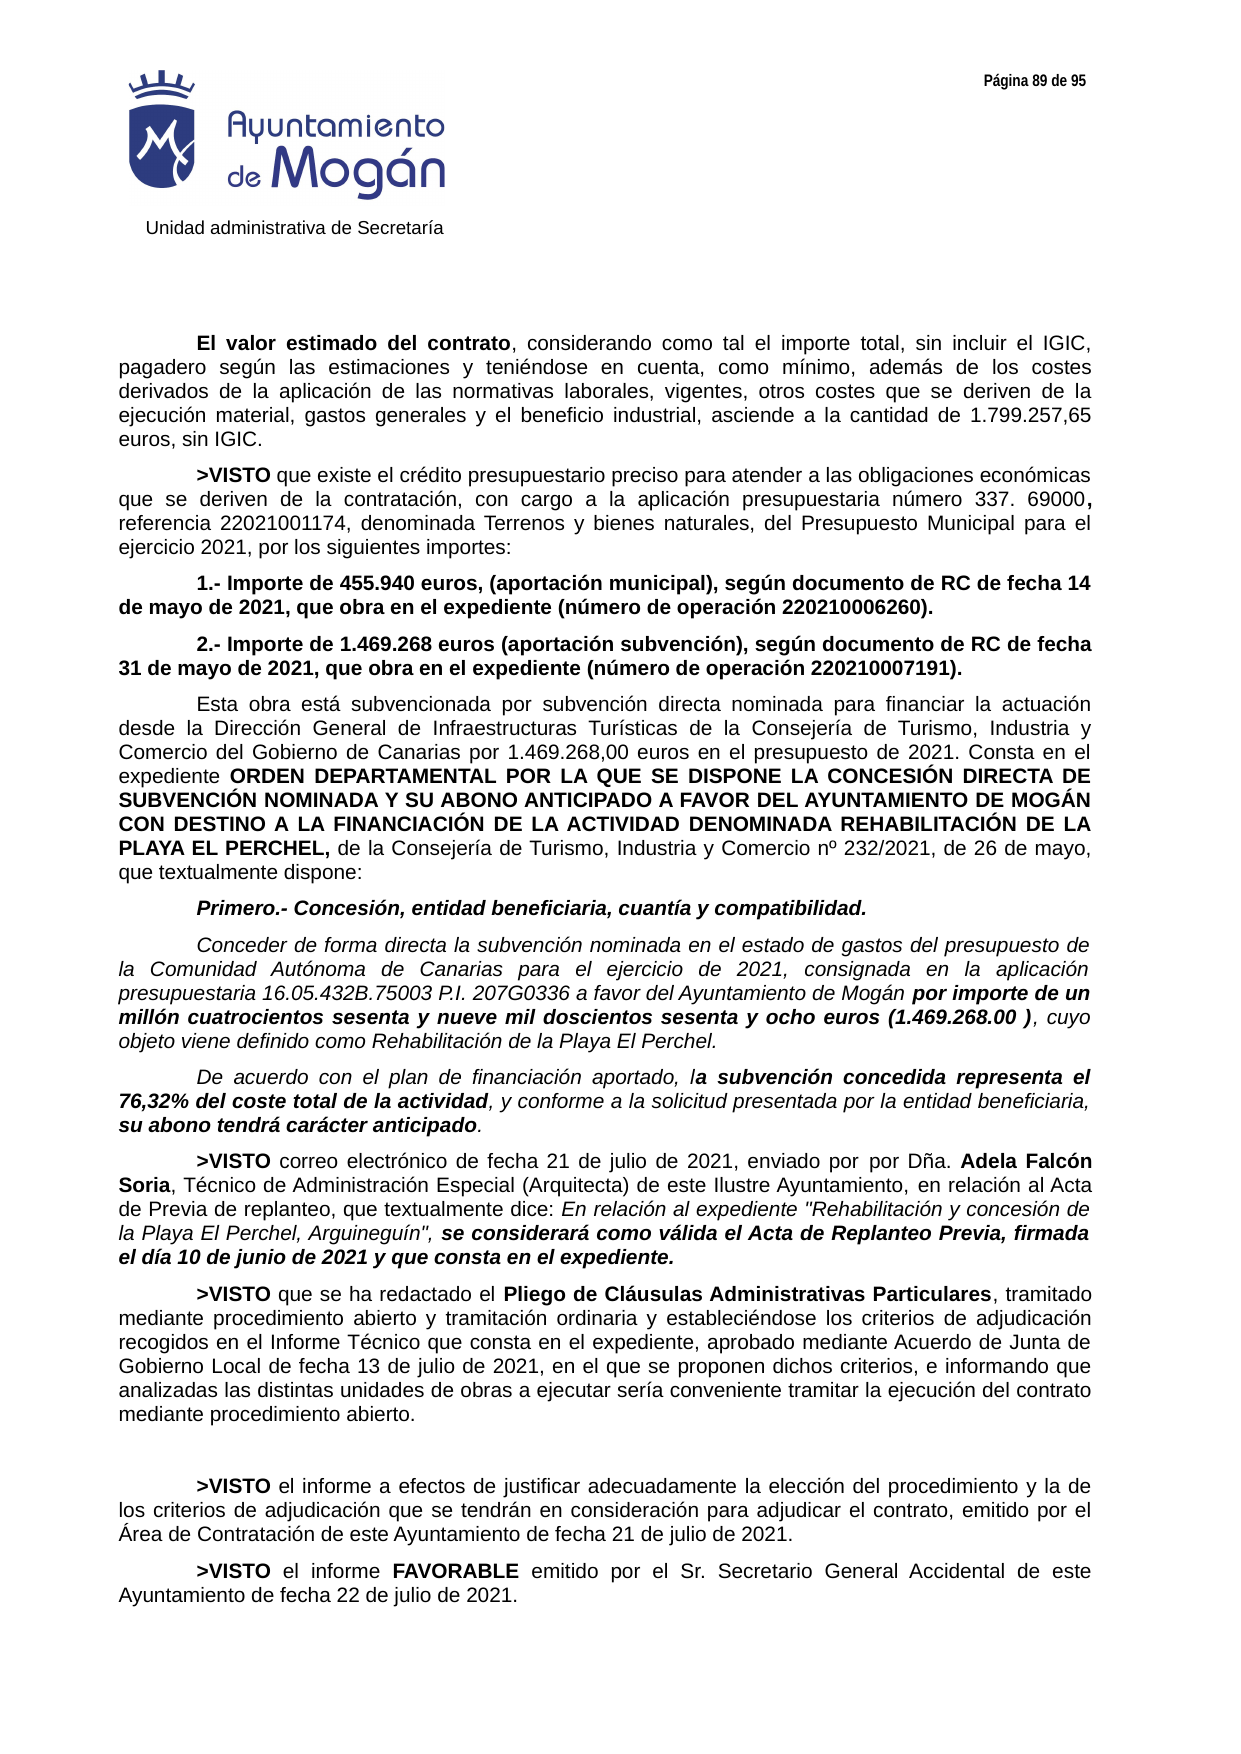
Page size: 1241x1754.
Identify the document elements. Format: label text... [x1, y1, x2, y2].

text >VISTO correo electrónico de fecha 21 de julio de 2021, enviado por por Dña. Adela Falcón Soria, Técnico de Administración Especial (Arquitecta) de este Ilustre Ayuntamiento, en relación al Acta de Previa de replanteo, que textualmente dice: En relación al expediente "Rehabilitación y concesión de la Playa El Perchel, Arguineguín", se considerará como válida el Acta de Replanteo Previa, firmada el día 10 de junio de 2021 y que consta en el expediente. [118, 1149, 1092, 1269]
text 1.- Importe de 455.940 euros, (aportación municipal), según documento de RC de fecha 14 de mayo de 2021, que obra en el expediente (número de operación 220210006260). [118, 571, 1092, 619]
text >VISTO que se ha redactado el Pliego de Cláusulas Administrativas Particulares, tramitado mediante procedimiento abierto y tramitación ordinaria y estableciéndose los criterios de adjudicación recogidos en el Informe Técnico que consta en el expediente, aprobado mediante Acuerdo de Junta de Gobierno Local de fecha 13 de julio de 2021, en el que se proponen dichos criterios, e informando que analizadas las distintas unidades de obras a ejecutar sería conveniente tramitar la ejecución del contrato mediante procedimiento abierto. [118, 1282, 1092, 1425]
text El valor estimado del contrato, considerando como tal el importe total, sin incluir el IGIC, pagadero según las estimaciones y teniéndose en cuenta, como mínimo, además de los costes derivados de la aplicación de las normativas laborales, vigentes, otros costes que se deriven de la ejecución material, gastos generales y el beneficio industrial, asciende a la cantidad de 1.799.257,65 euros, sin IGIC. [118, 331, 1092, 450]
picture [128, 70, 445, 206]
text Primero.- Concesión, entidad beneficiaria, cuantía y compatibilidad. [118, 896, 1092, 920]
text De acuerdo con el plan de financiación aportado, la subvención concedida representa el 76,32% del coste total de la actividad, y conforme a la solicitud presentada por la entidad beneficiaria, su abono tendrá carácter anticipado. [118, 1065, 1092, 1137]
text >VISTO el informe FAVORABLE emitido por el Sr. Secretario General Accidental de este Ayuntamiento de fecha 22 de julio de 2021. [118, 1559, 1092, 1607]
text >VISTO que existe el crédito presupuestario preciso para atender a las obligaciones económicas que se deriven de la contratación, con cargo a la aplicación presupuestaria número 337. 69000, referencia 22021001174, denominada Terrenos y bienes naturales, del Presupuesto Municipal para el ejercicio 2021, por los siguientes importes: [118, 463, 1092, 559]
text Esta obra está subvencionada por subvención directa nominada para financiar la actuación desde la Dirección General de Infraestructuras Turísticas de la Consejería de Turismo, Industria y Comercio del Gobierno de Canarias por 1.469.268,00 euros en el presupuesto de 2021. Consta en el expediente ORDEN DEPARTAMENTAL POR LA QUE SE DISPONE LA CONCESIÓN DIRECTA DE SUBVENCIÓN NOMINADA Y SU ABONO ANTICIPADO A FAVOR DEL AYUNTAMIENTO DE MOGÁN CON DESTINO A LA FINANCIACIÓN DE LA ACTIVIDAD DENOMINADA REHABILITACIÓN DE LA PLAYA EL PERCHEL, de la Consejería de Turismo, Industria y Comercio nº 232/2021, de 26 de mayo, que textualmente dispone: [118, 692, 1092, 884]
text 2.- Importe de 1.469.268 euros (aportación subvención), según documento de RC de fecha 31 de mayo de 2021, que obra en el expediente (número de operación 220210007191). [118, 632, 1092, 679]
text >VISTO el informe a efectos de justificar adecuadamente la elección del procedimiento y la de los criterios de adjudicación que se tendrán en consideración para adjudicar el contrato, emitido por el Área de Contratación de este Ayuntamiento de fecha 21 de julio de 2021. [118, 1474, 1092, 1546]
text Conceder de forma directa la subvención nominada en el estado de gastos del presupuesto de la Comunidad Autónoma de Canarias para el ejercicio de 2021, consignada en la aplicación presupuestaria 16.05.432B.75003 P.I. 207G0336 a favor del Ayuntamiento de Mogán por importe de un millón cuatrocientos sesenta y nueve mil doscientos sesenta y ocho euros (1.469.268.00 ), cuyo objeto viene definido como Rehabilitación de la Playa El Perchel. [118, 933, 1092, 1052]
